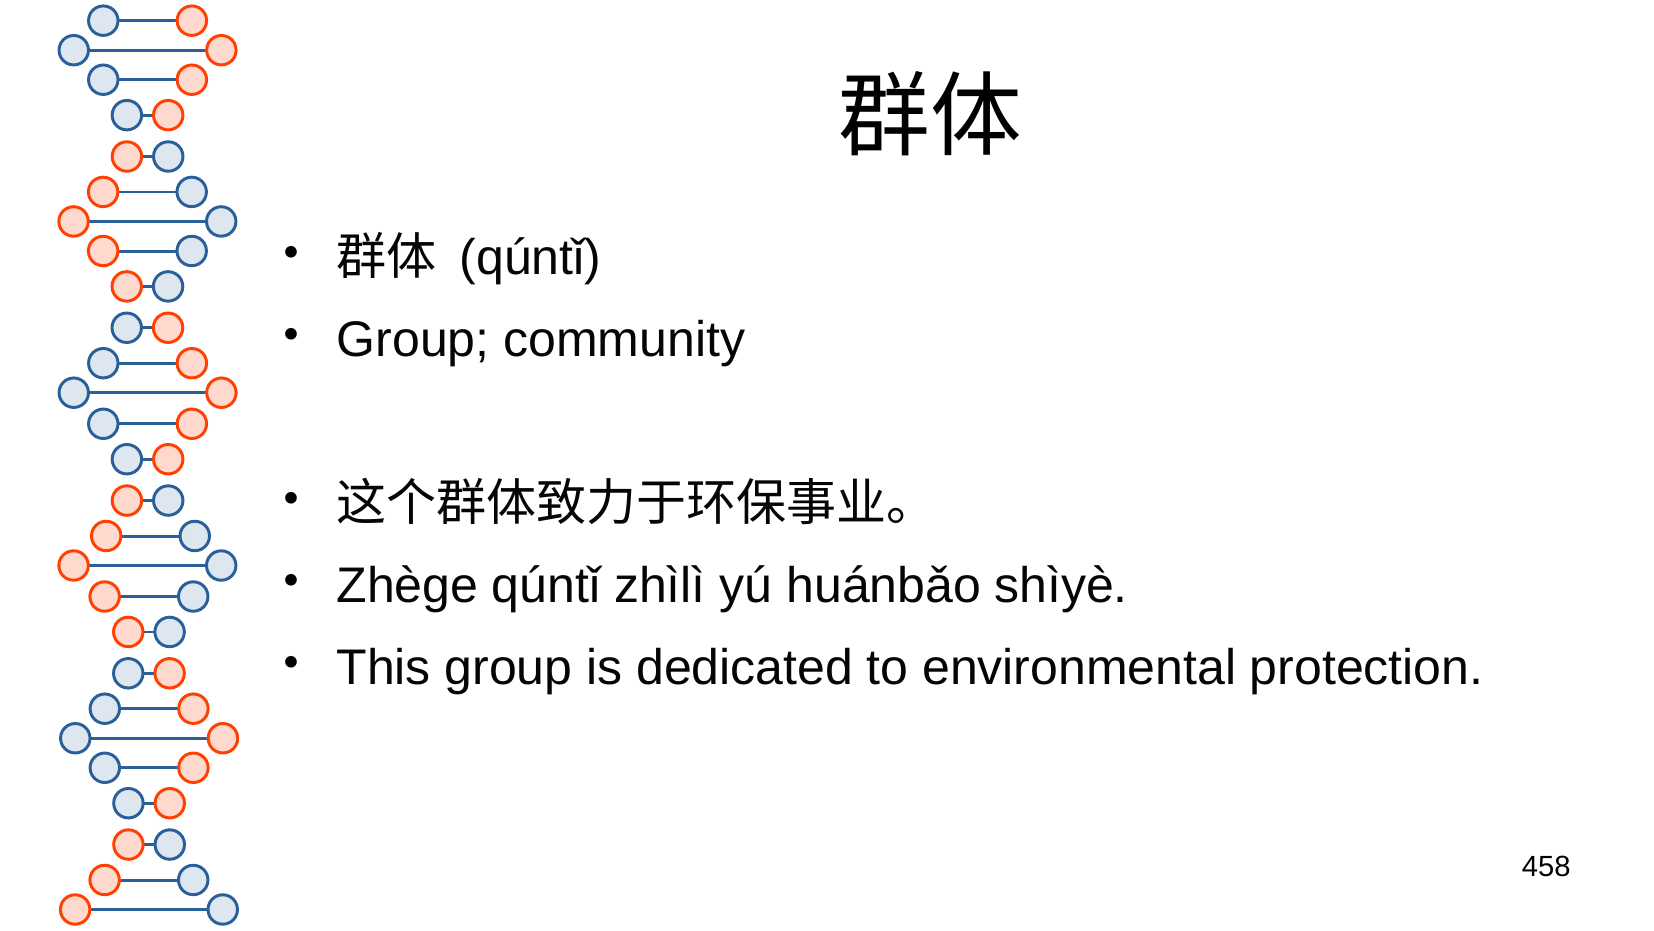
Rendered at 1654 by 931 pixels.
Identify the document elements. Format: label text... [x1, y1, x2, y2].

list 群体 (qúntǐ) Group; community 这个群体致力于环保事业。 Zhège qúntǐ zhìlì yú huánbǎo shìyè. This group is dedicated to environmental protection. [265, 224, 1595, 764]
title 群体 [265, 35, 1595, 189]
